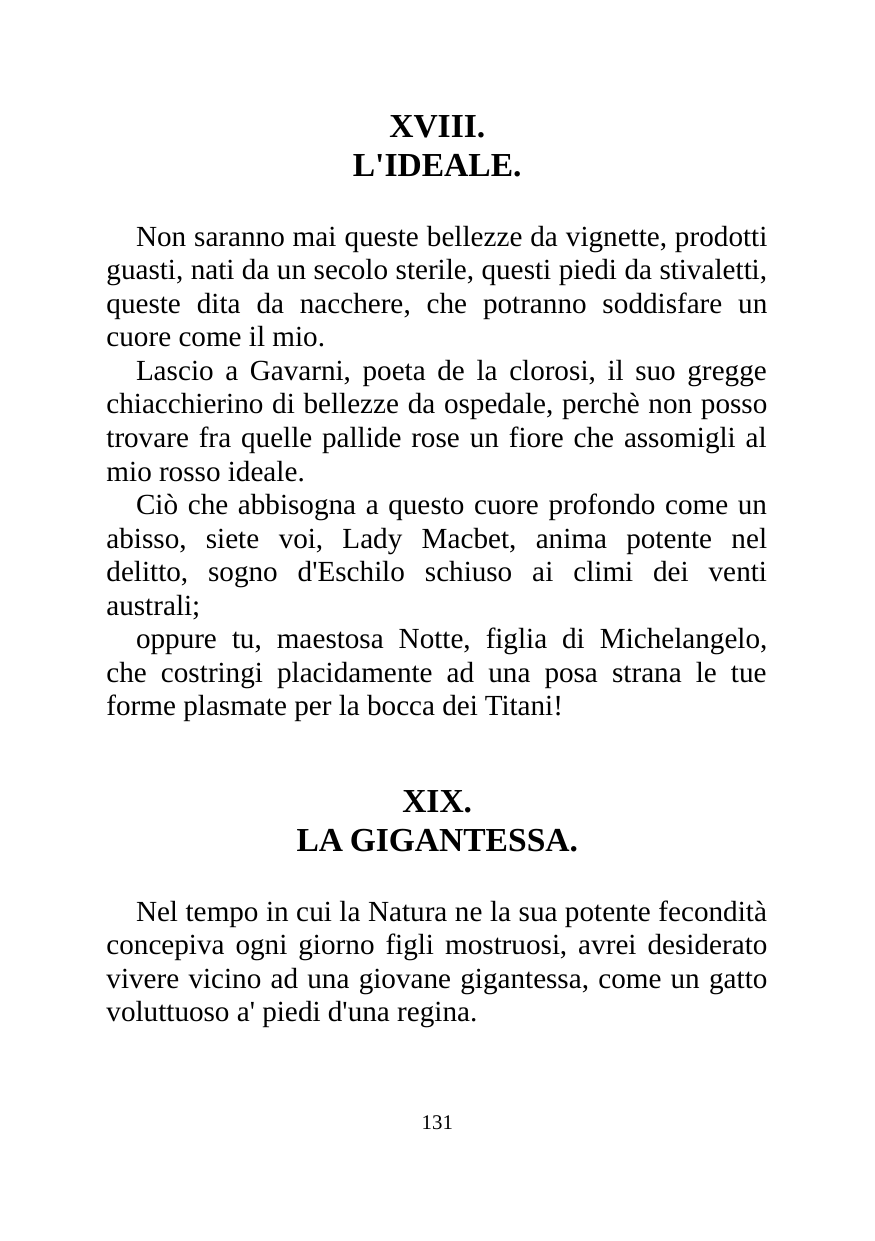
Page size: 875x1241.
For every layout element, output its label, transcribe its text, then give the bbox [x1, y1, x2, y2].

text Lascio a Gavarni, poeta de la clorosi, il suo gregge chiacchierino di bellezze da ospedale, perchè non posso trovare fra quelle pallide rose un fiore che assomigli al mio rosso ideale. [106, 353, 768, 487]
subtitle XVIII. L'IDEALE. [106, 106, 768, 183]
text oppure tu, maestosa Notte, figlia di Michelangelo, che costringi placidamente ad una posa strana le tue forme plasmate per la bocca dei Titani! [106, 621, 768, 722]
subtitle XIX. LA GIGANTESSA. [106, 781, 768, 858]
text Nel tempo in cui la Natura ne la sua potente fecondità concepiva ogni giorno figli mostruosi, avrei desiderato vivere vicino ad una giovane gigantessa, come un gatto voluttuoso a' piedi d'una regina. [106, 894, 768, 1028]
text Non saranno mai queste bellezze da vignette, prodotti guasti, nati da un secolo sterile, questi piedi da stivaletti, queste dita da nacchere, che potranno soddisfare un cuore come il mio. [106, 219, 768, 353]
text Ciò che abbisogna a questo cuore profondo come un abisso, siete voi, Lady Macbet, anima potente nel delitto, sogno d'Eschilo schiuso ai climi dei venti australi; [106, 487, 768, 621]
